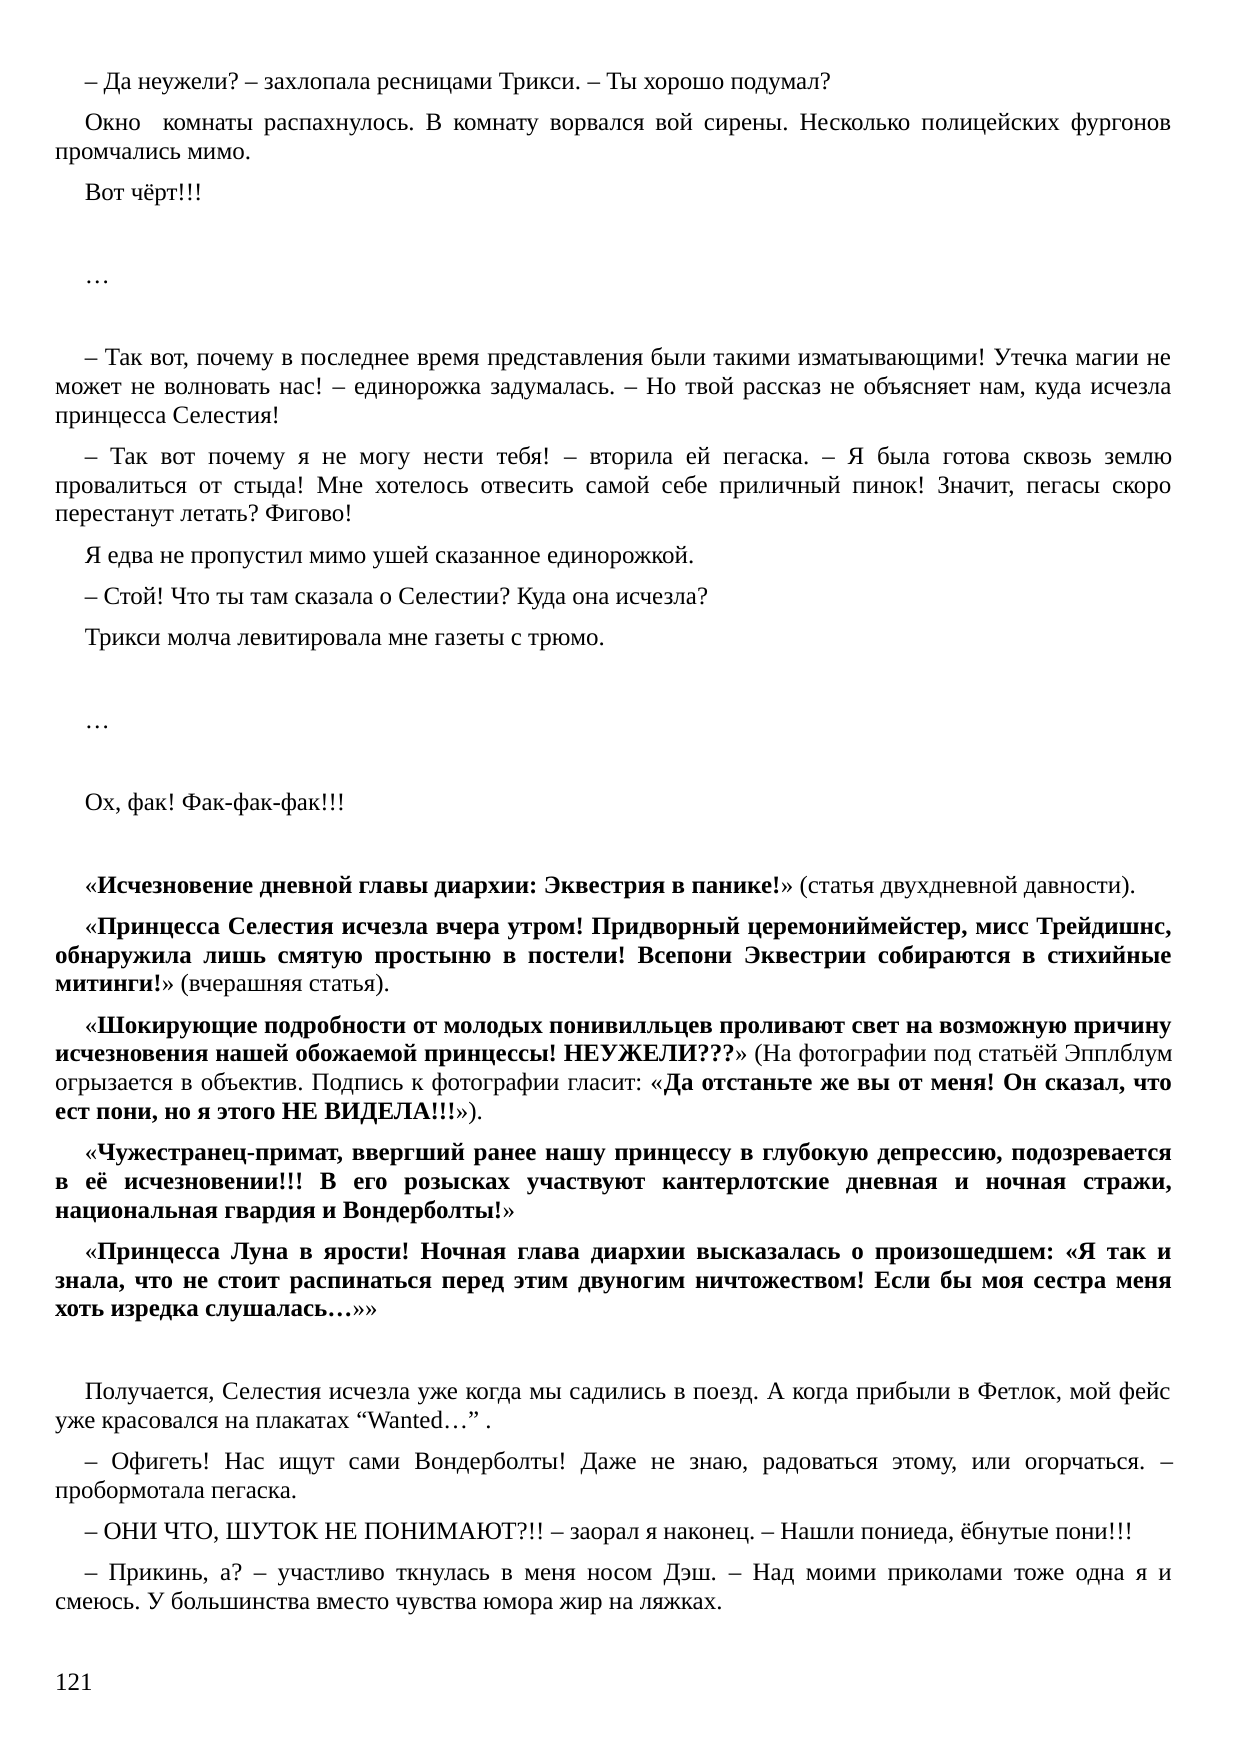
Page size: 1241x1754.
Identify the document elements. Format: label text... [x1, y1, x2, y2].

text Ох, фак! Фак-фак-фак!!! [55, 787, 1173, 816]
text «Исчезновение дневной главы диархии: Эквестрия в панике!» (статья двухдневной давности). [55, 870, 1173, 898]
text Окно комнаты распахнулось. В комнату ворвался вой сирены. Несколько полицейских фургонов промчались мимо. [55, 107, 1173, 165]
text – Офигеть! Нас ищут сами Вондерболты! Даже не знаю, радоваться этому, или огорчаться. – пробормотала пегаска. [55, 1446, 1173, 1503]
text Я едва не пропустил мимо ушей сказанное единорожкой. [55, 540, 1173, 568]
text – Так вот, почему в последнее время представления были такими изматывающими! Утечка магии не может не волновать нас! – единорожка задумалась. – Но твой рассказ не объясняет нам, куда исчезла принцесса Селестия! [55, 342, 1173, 428]
text «Чужестранец-примат, ввергший ранее нашу принцессу в глубокую депрессию, подозревается в её исчезновении!!! В его розысках участвуют кантерлотские дневная и ночная стражи, национальная гвардия и Вондерболты!» [55, 1137, 1173, 1223]
text «Принцесса Селестия исчезла вчера утром! Придворный церемониймейстер, мисс Трейдишнс, обнаружила лишь смятую простыню в постели! Всепони Эквестрии собираются в стихийные митинги!» (вчерашняя статья). [55, 911, 1173, 997]
text «Принцесса Луна в ярости! Ночная глава диархии высказалась о произошедшем: «Я так и знала, что не стоит распинаться перед этим двуногим ничтожеством! Если бы моя сестра меня хоть изредка слушалась…»» [55, 1236, 1173, 1322]
text – Прикинь, а? – участливо ткнулась в меня носом Дэш. – Над моими приколами тоже одна я и смеюсь. У большинства вместо чувства юмора жир на ляжках. [55, 1557, 1173, 1615]
text … [55, 260, 1173, 288]
text – Так вот почему я не могу нести тебя! – вторила ей пегаска. – Я была готова сквозь землю провалиться от стыда! Мне хотелось отвесить самой себе приличный пинок! Значит, пегасы скоро перестанут летать? Фигово! [55, 441, 1173, 527]
text Получается, Селестия исчезла уже когда мы садились в поезд. А когда прибыли в Фетлок, мой фейс уже красовался на плакатах “Wanted…” . [55, 1376, 1173, 1433]
text Трикси молча левитировала мне газеты с трюмо. [55, 622, 1173, 651]
text – Да неужели? – захлопала ресницами Трикси. – Ты хорошо подумал? [55, 66, 1173, 95]
text – Стой! Что ты там сказала о Селестии? Куда она исчезла? [55, 581, 1173, 610]
text Вот чёрт!!! [55, 177, 1173, 206]
text «Шокирующие подробности от молодых понивилльцев проливают свет на возможную причину исчезновения нашей обожаемой принцессы! НЕУЖЕЛИ???» (На фотографии под статьёй Эпплблум огрызается в объектив. Подпись к фотографии гласит: «Да отстаньте же вы от меня! Он сказал, что ест пони, но я этого НЕ ВИДЕЛА!!!»). [55, 1010, 1173, 1125]
text – ОНИ ЧТО, ШУТОК НЕ ПОНИМАЮТ?!! – заорал я наконец. – Нашли пониеда, ёбнутые пони!!! [55, 1516, 1173, 1545]
text … [55, 705, 1173, 733]
